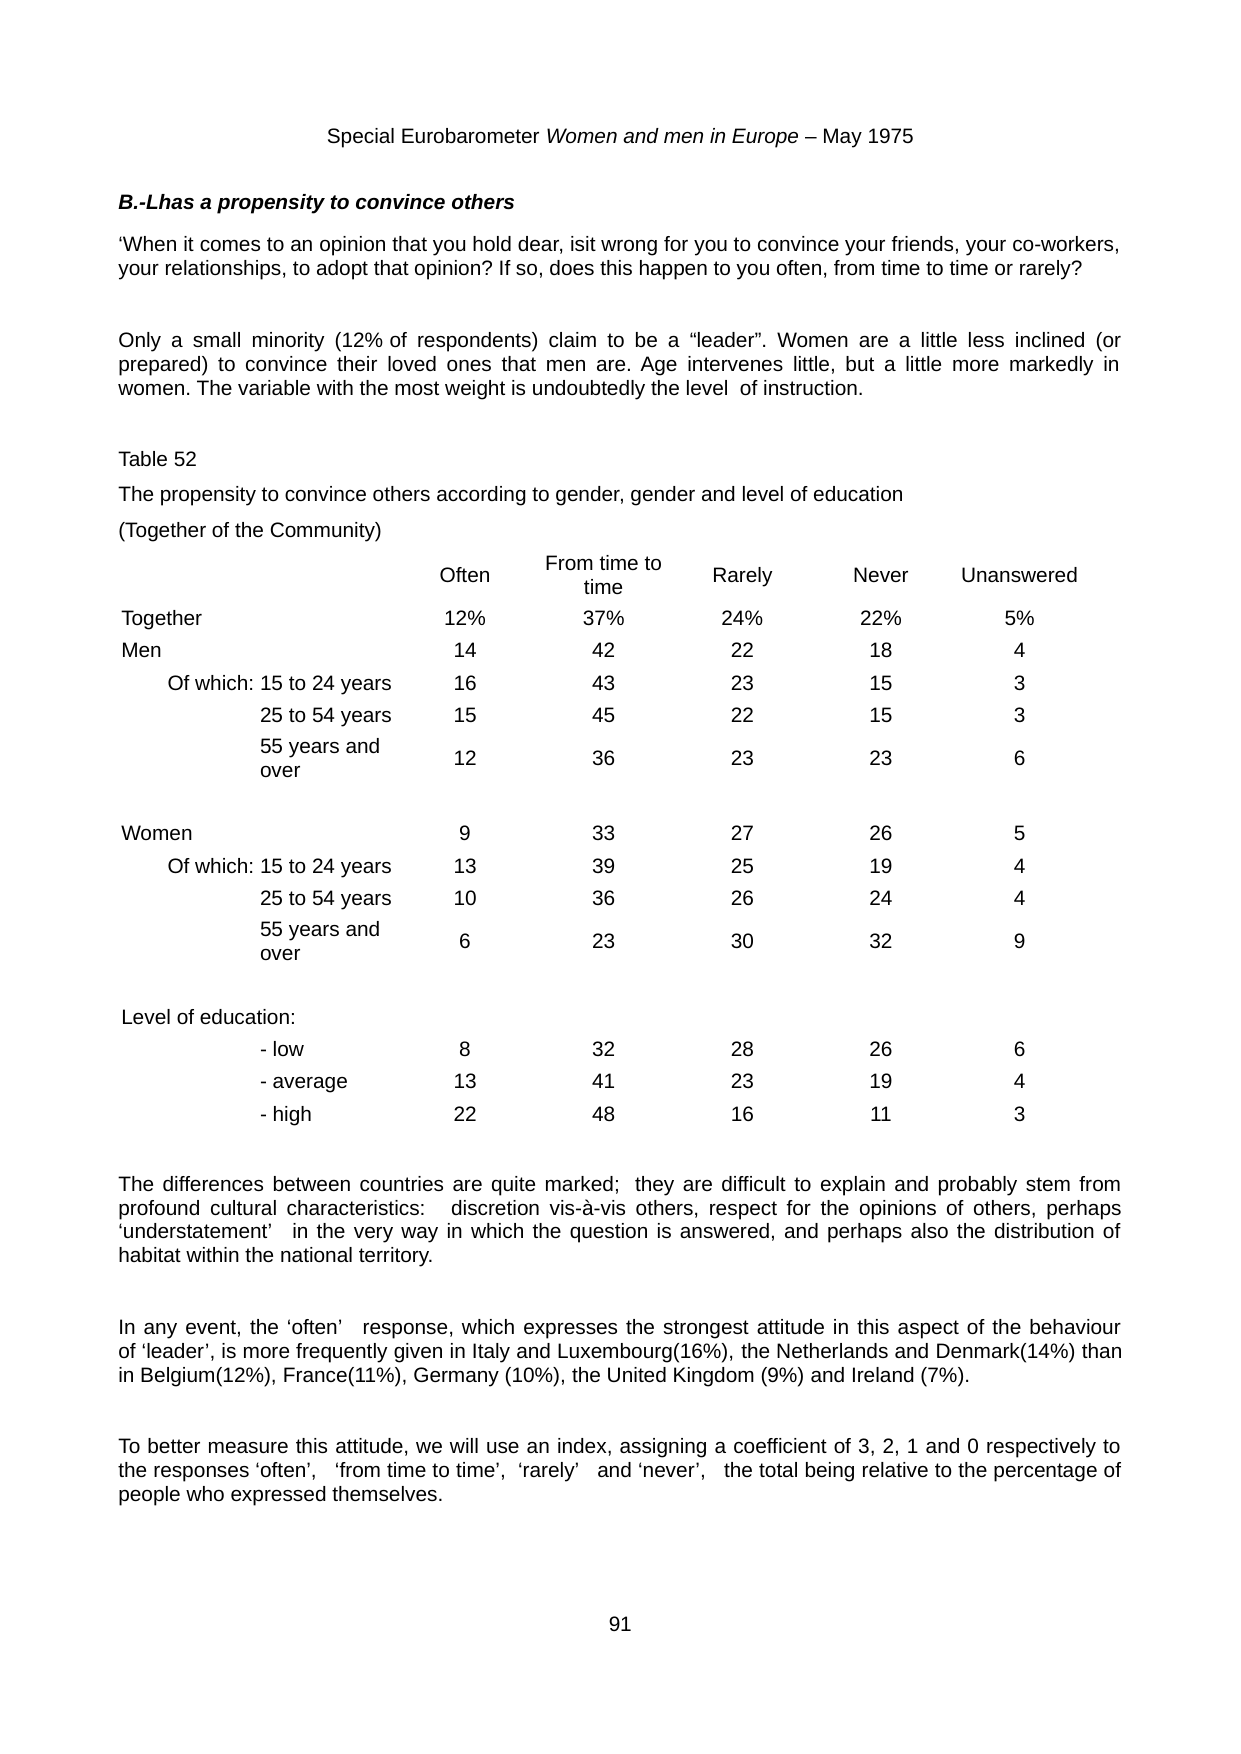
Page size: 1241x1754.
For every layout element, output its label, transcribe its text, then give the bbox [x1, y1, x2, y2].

table_cell [395, 968, 534, 1000]
table_cell 11 [811, 1098, 950, 1130]
table_cell [395, 1000, 534, 1033]
table_cell [811, 785, 950, 817]
table_cell 6 [395, 914, 534, 968]
text To better measure this attitude, we will use an index, assigning a coefficient of 3, 2, 1 and 0 respectively to the responses ‘often’, ‘from time to time’, ‘rarely’ and ‘never’, the total being relative to the percentage of people who expressed themselves. [118, 1434, 1122, 1506]
table_cell 25 [673, 850, 811, 882]
table_cell 22 [673, 699, 811, 731]
table_cell 3 [950, 666, 1089, 698]
table_header Unanswered [950, 548, 1089, 601]
table_cell Of which: [118, 666, 257, 698]
table_cell 30 [673, 914, 811, 968]
table_cell 26 [811, 1033, 950, 1065]
table_cell 22% [811, 601, 950, 634]
table_cell 12% [395, 601, 534, 634]
table_cell 15 to 24 years [257, 666, 395, 698]
table_cell 19 [811, 850, 950, 882]
table_cell [950, 968, 1089, 1000]
table_cell 23 [673, 731, 811, 785]
table_cell 39 [534, 850, 673, 882]
table_cell 27 [673, 817, 811, 849]
table_cell [257, 817, 395, 849]
table_cell 4 [950, 634, 1089, 666]
table_cell 23 [673, 1065, 811, 1098]
table_cell - low [257, 1033, 395, 1065]
table_cell 36 [534, 882, 673, 914]
table_cell [118, 731, 257, 785]
table_cell 9 [395, 817, 534, 849]
table_cell 41 [534, 1065, 673, 1098]
text (Together of the Community) [118, 518, 1122, 542]
table_header [118, 548, 257, 601]
table_cell 55 years and over [257, 731, 395, 785]
table_cell 22 [673, 634, 811, 666]
table_cell 15 [811, 666, 950, 698]
table_cell 25 to 54 years [257, 882, 395, 914]
table_cell 24 [811, 882, 950, 914]
table_header Never [811, 548, 950, 601]
table_cell - high [257, 1098, 395, 1130]
table_cell 37% [534, 601, 673, 634]
table_header From time to time [534, 548, 673, 601]
text Only a small minority (12% of respondents) claim to be a “leader”. Women are a little less inclined (or prepared) to convince their loved ones that men are. Age intervenes little, but a little more markedly in women. The variable with the most weight is undoubtedly the level of instruction. [118, 327, 1122, 399]
table_cell Of which: [118, 850, 257, 882]
table_cell [118, 1065, 257, 1098]
table_cell 23 [811, 731, 950, 785]
table_cell [118, 968, 257, 1000]
table_cell 8 [395, 1033, 534, 1065]
table_cell [257, 634, 395, 666]
table_cell [534, 785, 673, 817]
table_cell 16 [673, 1098, 811, 1130]
table_cell 22 [395, 1098, 534, 1130]
table_cell 26 [673, 882, 811, 914]
table_cell 25 to 54 years [257, 699, 395, 731]
table_cell [534, 1000, 673, 1033]
table_cell [257, 968, 395, 1000]
table_cell 48 [534, 1098, 673, 1130]
table_cell [118, 785, 257, 817]
table_cell 16 [395, 666, 534, 698]
table_cell [395, 785, 534, 817]
table_cell 3 [950, 699, 1089, 731]
table_cell [118, 882, 257, 914]
table_cell Women [118, 817, 257, 849]
table_cell 6 [950, 731, 1089, 785]
table_cell 36 [534, 731, 673, 785]
table_cell 32 [534, 1033, 673, 1065]
table_cell 26 [811, 817, 950, 849]
table_cell 14 [395, 634, 534, 666]
table_cell [673, 968, 811, 1000]
table_cell [118, 1033, 257, 1065]
table_cell [257, 785, 395, 817]
table_cell 55 years and over [257, 914, 395, 968]
table_header Rarely [673, 548, 811, 601]
table_cell [118, 699, 257, 731]
table_cell Men [118, 634, 257, 666]
table_cell 23 [673, 666, 811, 698]
table_cell 23 [534, 914, 673, 968]
table_header [257, 548, 395, 601]
table_header Often [395, 548, 534, 601]
table_cell 4 [950, 850, 1089, 882]
table_cell [811, 968, 950, 1000]
table_cell 18 [811, 634, 950, 666]
table_cell [673, 785, 811, 817]
table_cell 43 [534, 666, 673, 698]
table_cell 13 [395, 1065, 534, 1098]
table_cell 9 [950, 914, 1089, 968]
table_cell 15 [395, 699, 534, 731]
table_cell [257, 601, 395, 634]
text The differences between countries are quite marked; they are difficult to explain and probably stem from profound cultural characteristics: discretion vis-à-vis others, respect for the opinions of others, perhaps ‘understatement’ in the very way in which the question is answered, and perhaps also the distribution of habitat within the national territory. [118, 1171, 1122, 1267]
table_cell 13 [395, 850, 534, 882]
text In any event, the ‘often’ response, which expresses the strongest attitude in this aspect of the behaviour of ‘leader’, is more frequently given in Italy and Luxembourg(16%), the Netherlands and Denmark(14%) than in Belgium(12%), France(11%), Germany (10%), the United Kingdom (9%) and Ireland (7%). [118, 1314, 1122, 1386]
table_cell 5 [950, 817, 1089, 849]
table_cell 15 [811, 699, 950, 731]
table_cell [534, 968, 673, 1000]
table_cell 4 [950, 1065, 1089, 1098]
table_cell 24% [673, 601, 811, 634]
text ‘When it comes to an opinion that you hold dear, isit wrong for you to convince your friends, your co-workers, your relationships, to adopt that opinion? If so, does this happen to you often, from time to time or rarely? [118, 232, 1122, 280]
table_cell 4 [950, 882, 1089, 914]
table_cell - average [257, 1065, 395, 1098]
table_cell 5% [950, 601, 1089, 634]
table_cell [118, 914, 257, 968]
table_cell 32 [811, 914, 950, 968]
subtitle B.-Lhas a propensity to convince others [118, 190, 1122, 214]
table_cell [118, 1098, 257, 1130]
table_cell 15 to 24 years [257, 850, 395, 882]
table_cell 33 [534, 817, 673, 849]
table_cell 28 [673, 1033, 811, 1065]
table_cell 45 [534, 699, 673, 731]
table_cell [673, 1000, 811, 1033]
table_cell 10 [395, 882, 534, 914]
table_cell [811, 1000, 950, 1033]
table_cell Level of education: [118, 1000, 395, 1033]
text Table 52 [118, 447, 1122, 471]
table_cell 3 [950, 1098, 1089, 1130]
table_cell 6 [950, 1033, 1089, 1065]
table_cell [950, 1000, 1089, 1033]
text The propensity to convince others according to gender, gender and level of education [118, 482, 1122, 506]
table_cell 42 [534, 634, 673, 666]
table_cell Together [118, 601, 257, 634]
table_cell 19 [811, 1065, 950, 1098]
table_cell 12 [395, 731, 534, 785]
table_cell [950, 785, 1089, 817]
